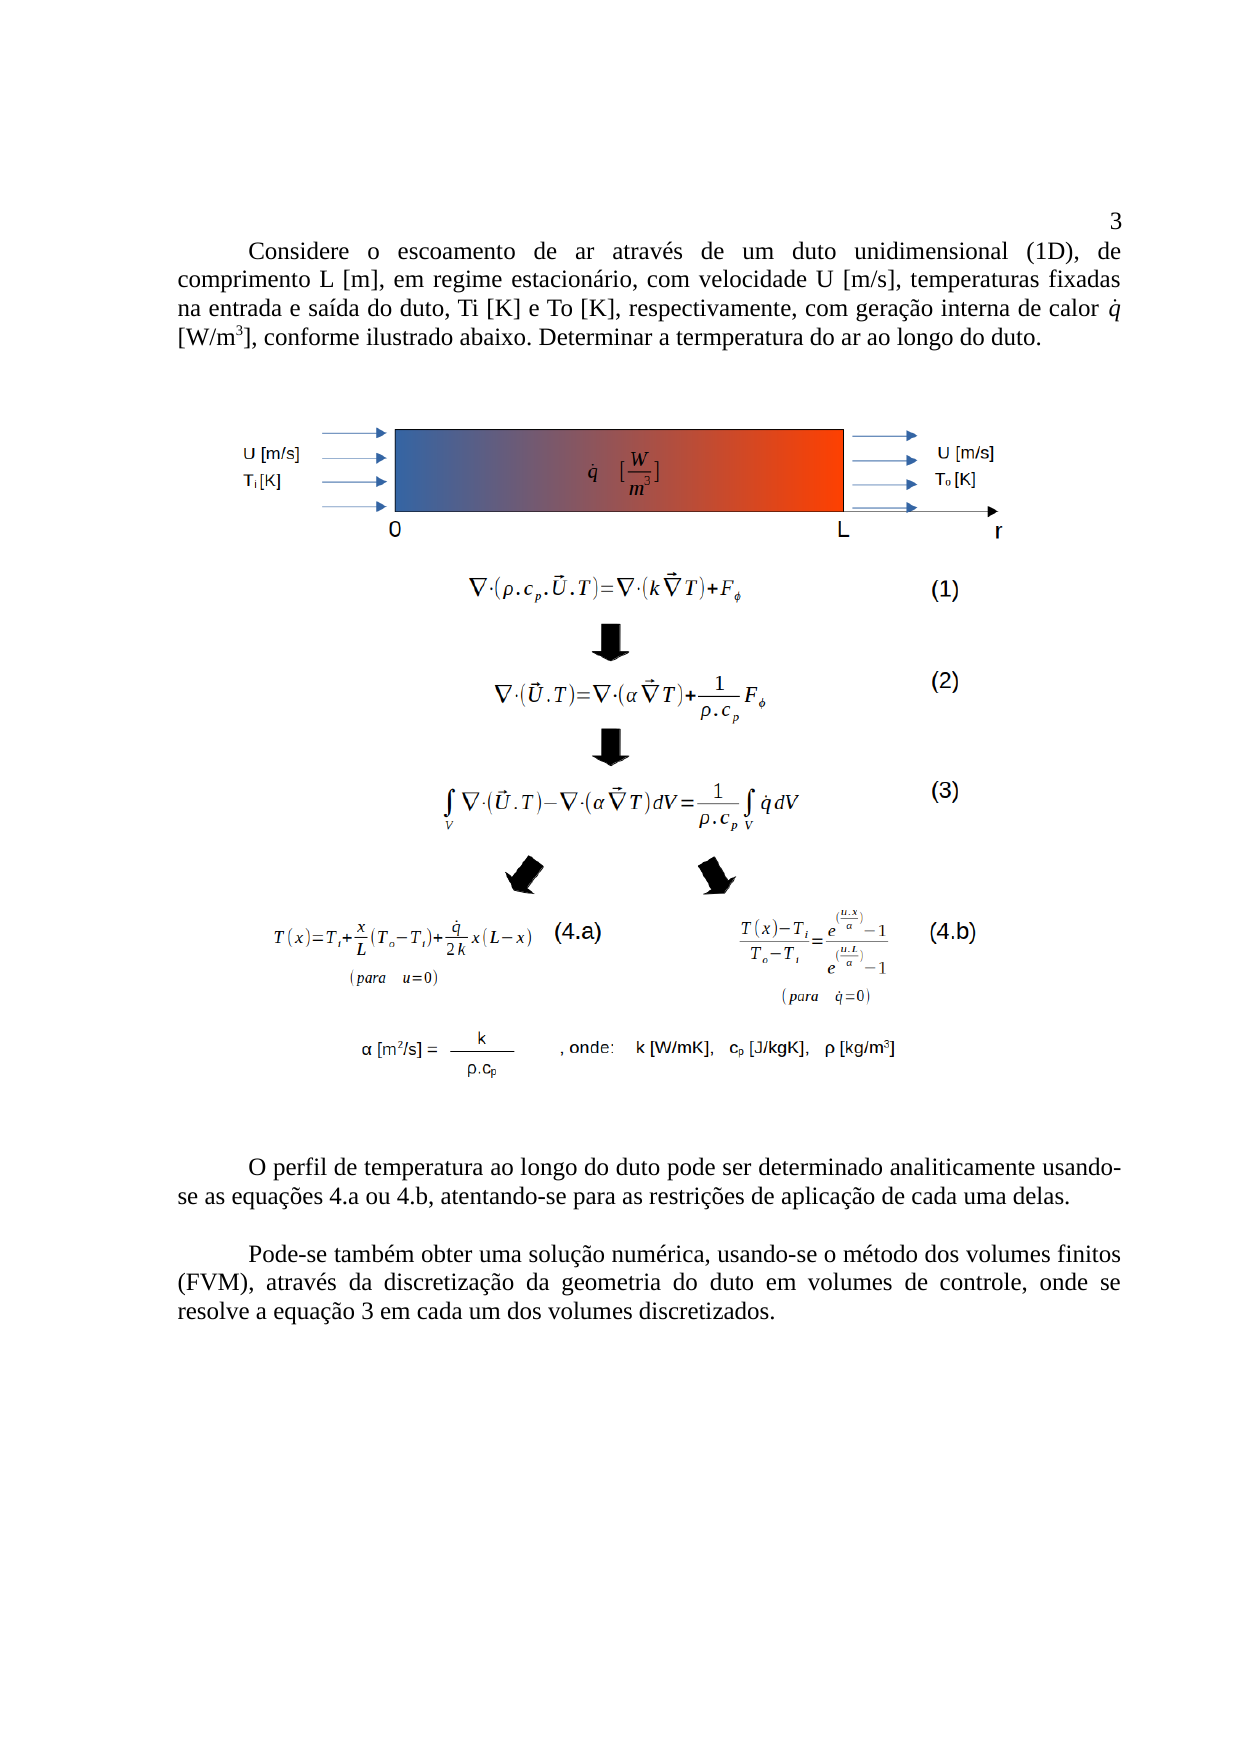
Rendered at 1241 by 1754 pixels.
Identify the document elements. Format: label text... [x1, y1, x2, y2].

text Considere o escoamento de ar através de um duto unidimensional (1D), de comprimento L [m], em regime estacionário, com velocidade U [m/s], temperaturas fixadas na entrada e saída do duto, Ti [K] e To [K], respectivamente, com geração interna de calor [W/m3], conforme ilustrado abaixo. Determinar a termperatura do ar ao longo do duto. [177, 236, 1122, 351]
picture [166, 406, 1112, 1095]
text O perfil de temperatura ao longo do duto pode ser determinado analiticamente usando-se as equações 4.a ou 4.b, atentando-se para as restrições de aplicação de cada uma delas. [177, 1152, 1122, 1210]
text Pode-se também obter uma solução numérica, usando-se o método dos volumes finitos (FVM), através da discretização da geometria do duto em volumes de controle, onde se resolve a equação 3 em cada um dos volumes discretizados. [177, 1239, 1122, 1325]
